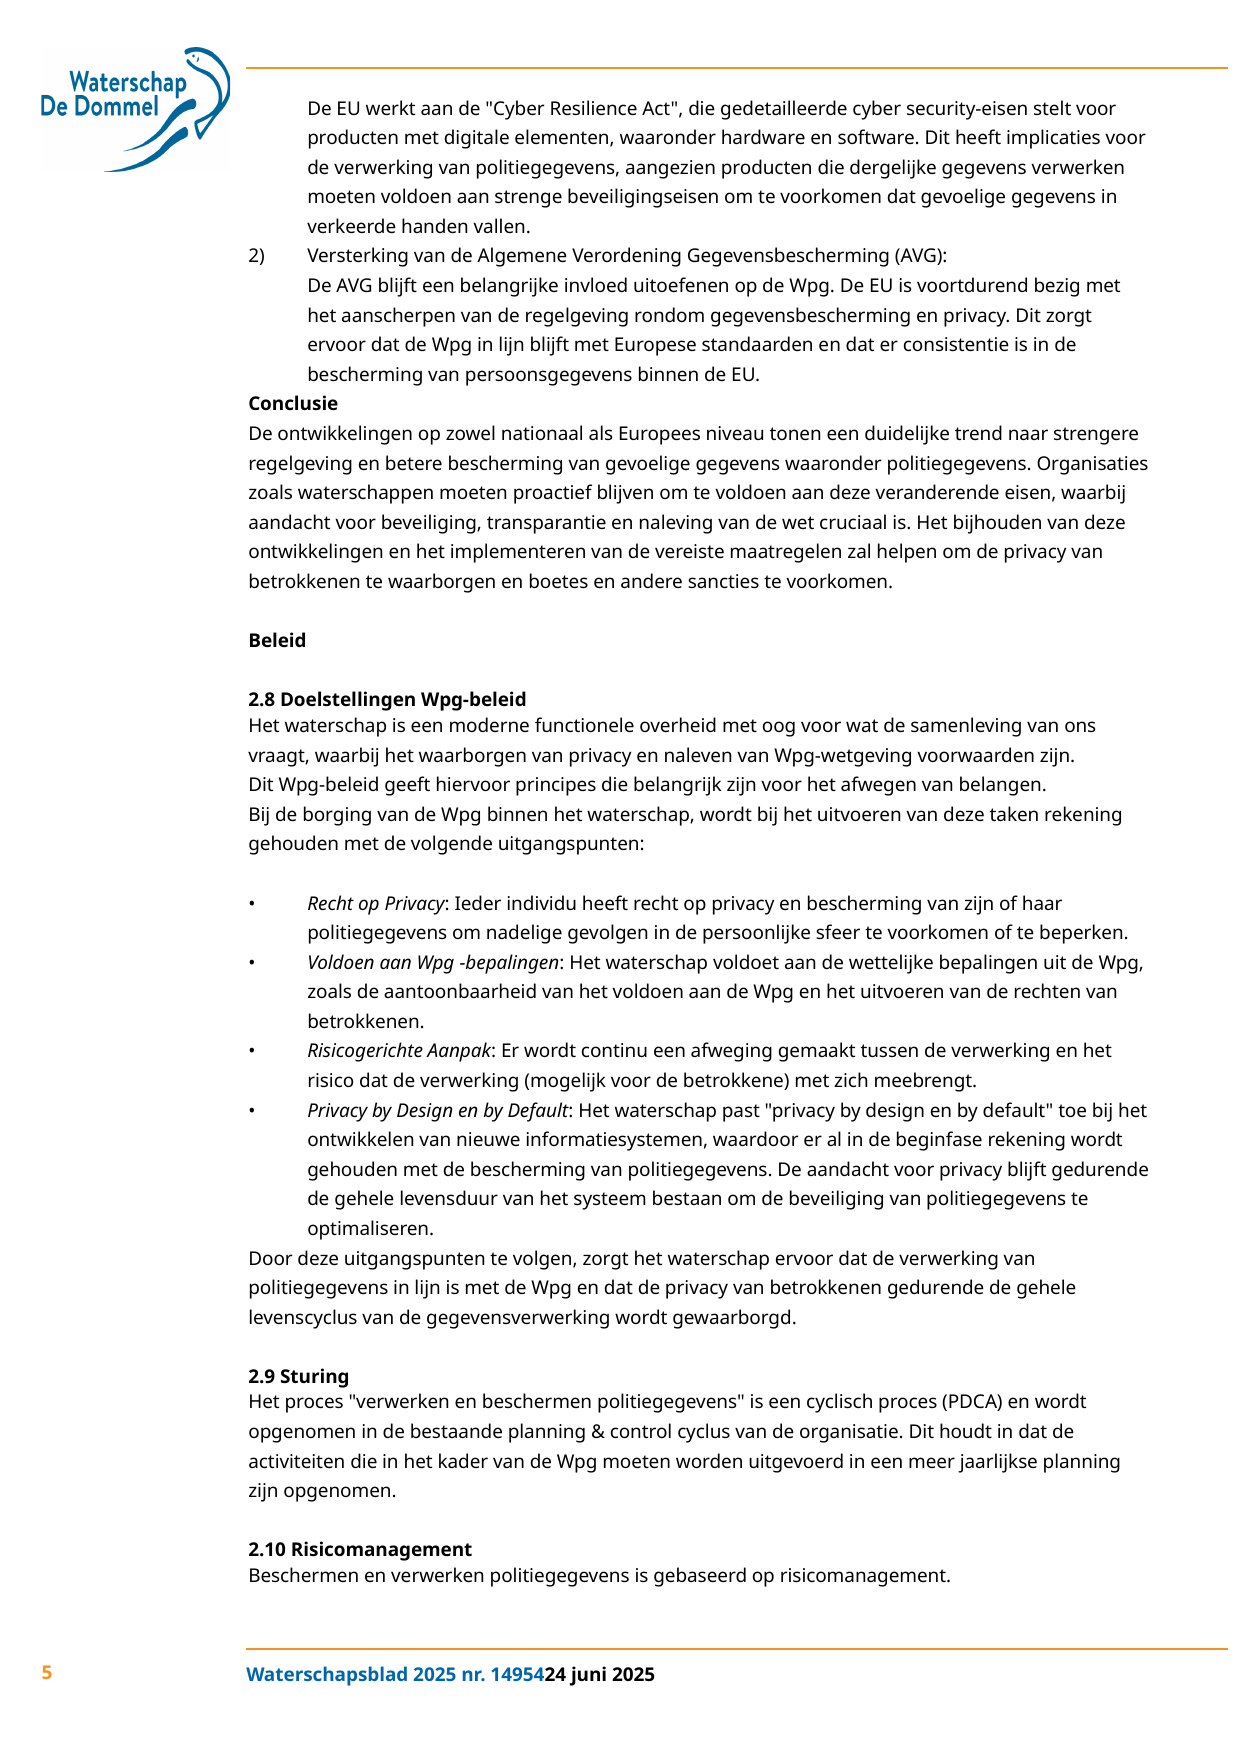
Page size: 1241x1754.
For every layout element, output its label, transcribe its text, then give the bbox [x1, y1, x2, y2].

picture [204, 47, 231, 76]
text Conclusie [248, 391, 1152, 416]
list Risicogerichte Aanpak: Er wordt continu een afweging gemaakt tussen de verwerking en het risico dat de verwerking (mogelijk voor de betrokkene) met zich meebrengt. [248, 1038, 1152, 1093]
picture [41, 47, 231, 172]
list Privacy by Design en by Default: Het waterschap past "privacy by design en by default" toe bij het ontwikkelen van nieuwe informatiesystemen, waardoor er al in de beginfase rekening wordt gehouden met de bescherming van politiegegevens. De aandacht voor privacy blijft gedurende de gehele levensduur van het systeem bestaan om de beveiliging van politiegegevens te optimaliseren. [248, 1097, 1152, 1241]
list Voldoen aan Wpg -bepalingen: Het waterschap voldoet aan de wettelijke bepalingen uit de Wpg, zoals de aantoonbaarheid van het voldoen aan de Wpg en het uitvoeren van de rechten van betrokkenen. [248, 949, 1152, 1034]
picture [45, 99, 51, 111]
text Door deze uitgangspunten te volgen, zorgt het waterschap ervoor dat de verwerking van politiegegevens in lijn is met de Wpg en dat de privacy van betrokkenen gedurende de gehele levenscyclus van de gegevensverwerking wordt gewaarborgd. [248, 1245, 1152, 1329]
text Het waterschap is een moderne functionele overheid met oog voor wat de samenleving van ons vraagt, waarbij het waarborgen van privacy en naleven van Wpg-wetgeving voorwaarden zijn. [248, 712, 1152, 767]
text 2.9 Sturing [248, 1363, 1152, 1389]
text De ontwikkelingen op zowel nationaal als Europees niveau tonen een duidelijke trend naar strengere regelgeving en betere bescherming van gevoelige gegevens waaronder politiegegevens. Organisaties zoals waterschappen moeten proactief blijven om te voldoen aan deze veranderende eisen, waarbij aandacht voor beveiliging, transparantie en naleving van de wet cruciaal is. Het bijhouden van deze ontwikkelingen en het implementeren van de vereiste maatregelen zal helpen om de privacy van betrokkenen te waarborgen en boetes en andere sancties te voorkomen. [248, 420, 1152, 594]
text Beschermen en verwerken politiegegevens is gebaseerd op risicomanagement. [248, 1562, 1152, 1588]
text Bij de borging van de Wpg binnen het waterschap, wordt bij het uitvoeren van deze taken rekening gehouden met de volgende uitgangspunten: [248, 801, 1152, 856]
text 2.10 Risicomanagement [248, 1537, 1152, 1562]
list Versterking van de Algemene Verordening Gegevensbescherming (AVG): [248, 243, 1152, 268]
text 2.8 Doelstellingen Wpg-beleid [248, 686, 1152, 712]
list De AVG blijft een belangrijke invloed uitoefenen op de Wpg. De EU is voortdurend bezig met het aanscherpen van de regelgeving rondom gegevensbescherming en privacy. Dit zorgt ervoor dat de Wpg in lijn blijft met Europese standaarden en dat er consistentie is in de bescherming van persoonsgegevens binnen de EU. [248, 272, 1152, 387]
text Het proces "verwerken en beschermen politiegegevens" is een cyclisch proces (PDCA) en wordt opgenomen in de bestaande planning & control cyclus van de organisatie. Dit houdt in dat de activiteiten die in het kader van de Wpg moeten worden uitgevoerd in een meer jaarlijkse planning zijn opgenomen. [248, 1389, 1152, 1503]
text Beleid [248, 627, 1152, 653]
list Recht op Privacy: Ieder individu heeft recht op privacy en bescherming van zijn of haar politiegegevens om nadelige gevolgen in de persoonlijke sfeer te voorkomen of te beperken. [248, 890, 1152, 945]
text Dit Wpg-beleid geeft hiervoor principes die belangrijk zijn voor het afwegen van belangen. [248, 771, 1152, 797]
picture [198, 118, 210, 131]
list De EU werkt aan de "Cyber Resilience Act", die gedetailleerde cyber security-eisen stelt voor producten met digitale elementen, waaronder hardware en software. Dit heeft implicaties voor de verwerking van politiegegevens, aangezien producten die dergelijke gegevens verwerken moeten voldoen aan strenge beveiligingseisen om te voorkomen dat gevoelige gegevens in verkeerde handen vallen. [248, 95, 1152, 239]
